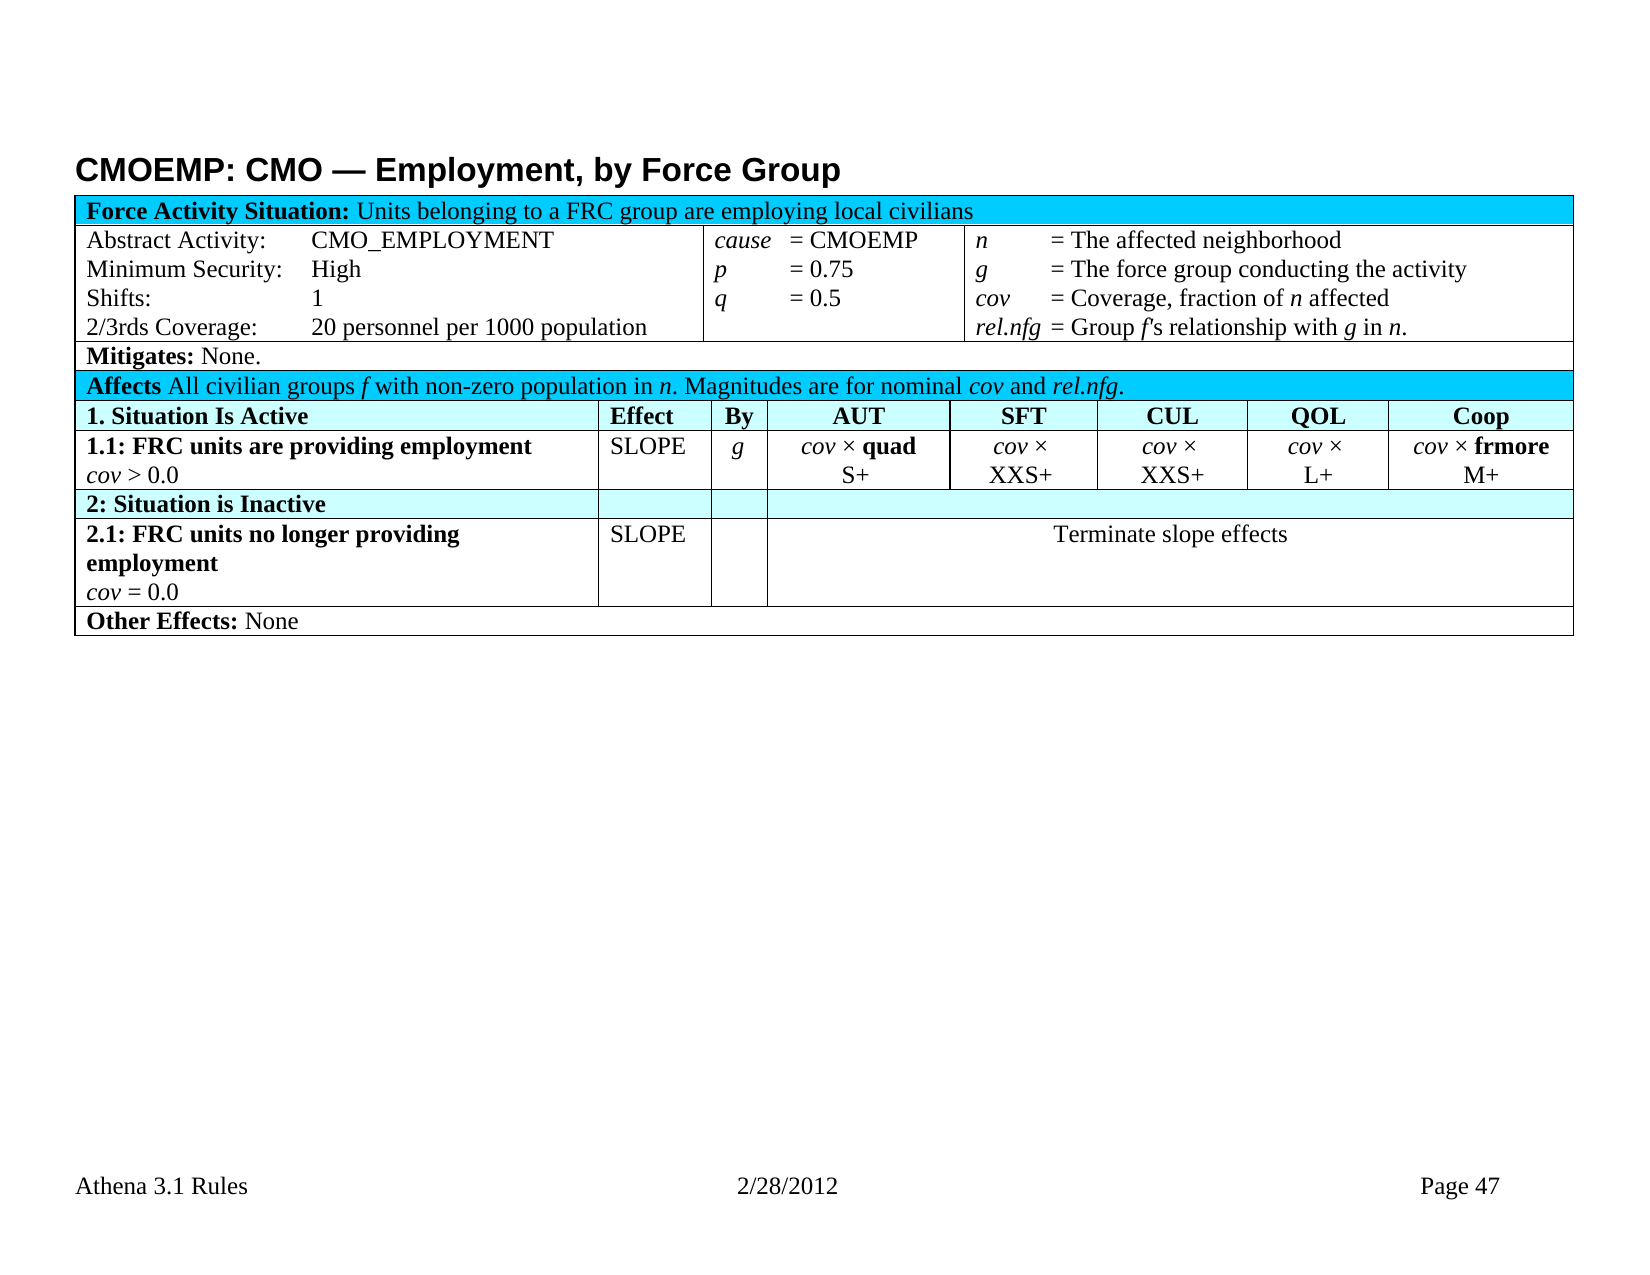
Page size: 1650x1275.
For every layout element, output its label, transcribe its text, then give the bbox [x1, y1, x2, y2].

table_header Force Activity Situation: Units belonging to a FRC group are employing local civilians [76, 196, 1573, 224]
table_cell cause = CMOEMP p = 0.75 q = 0.5 [704, 226, 964, 341]
table_cell 1. Situation Is Active [76, 401, 598, 430]
table_cell SLOPE [599, 431, 711, 488]
table_cell cov × XXS+ [1098, 431, 1247, 488]
table_cell Abstract Activity: CMO_EMPLOYMENT Minimum Security: High Shifts: 1 2/3rds Coverage: 20 personnel per 1000 population [76, 226, 703, 341]
table_cell AUT [768, 401, 949, 430]
table_cell cov × L+ [1248, 431, 1388, 488]
table_cell [712, 490, 767, 518]
text CMOEMP: CMO — Employment, by Force Group [75, 150, 1575, 188]
table_cell QOL [1248, 401, 1388, 430]
table_cell 2: Situation is Inactive [76, 490, 598, 518]
table_cell 1.1: FRC units are providing employment cov > 0.0 [76, 431, 598, 488]
table_cell Mitigates: None. [76, 342, 1573, 370]
table_cell cov × quad S+ [768, 431, 949, 488]
table_cell n = The affected neighborhood g = The force group conducting the activity cov = Coverage, fraction of n affected rel.nfg = Group f's relationship with g in n. [965, 226, 1573, 341]
table_cell [768, 490, 1573, 518]
table_cell [599, 490, 711, 518]
table_cell SLOPE [599, 519, 711, 606]
table_cell Coop [1389, 401, 1573, 430]
table_cell By [712, 401, 767, 430]
table_cell Terminate slope effects [768, 519, 1573, 606]
table_cell cov × frmore M+ [1389, 431, 1573, 488]
table_cell cov × XXS+ [951, 431, 1097, 488]
table_cell g [712, 431, 767, 488]
table_cell CUL [1098, 401, 1247, 430]
table_cell [712, 519, 767, 606]
table_cell Affects All civilian groups f with non-zero population in n. Magnitudes are for nominal cov and rel.nfg. [76, 371, 1573, 400]
table_cell Effect [599, 401, 711, 430]
table_cell 2.1: FRC units no longer providing employment cov = 0.0 [76, 519, 598, 606]
table_cell Other Effects: None [76, 607, 1573, 635]
table_cell SFT [951, 401, 1097, 430]
